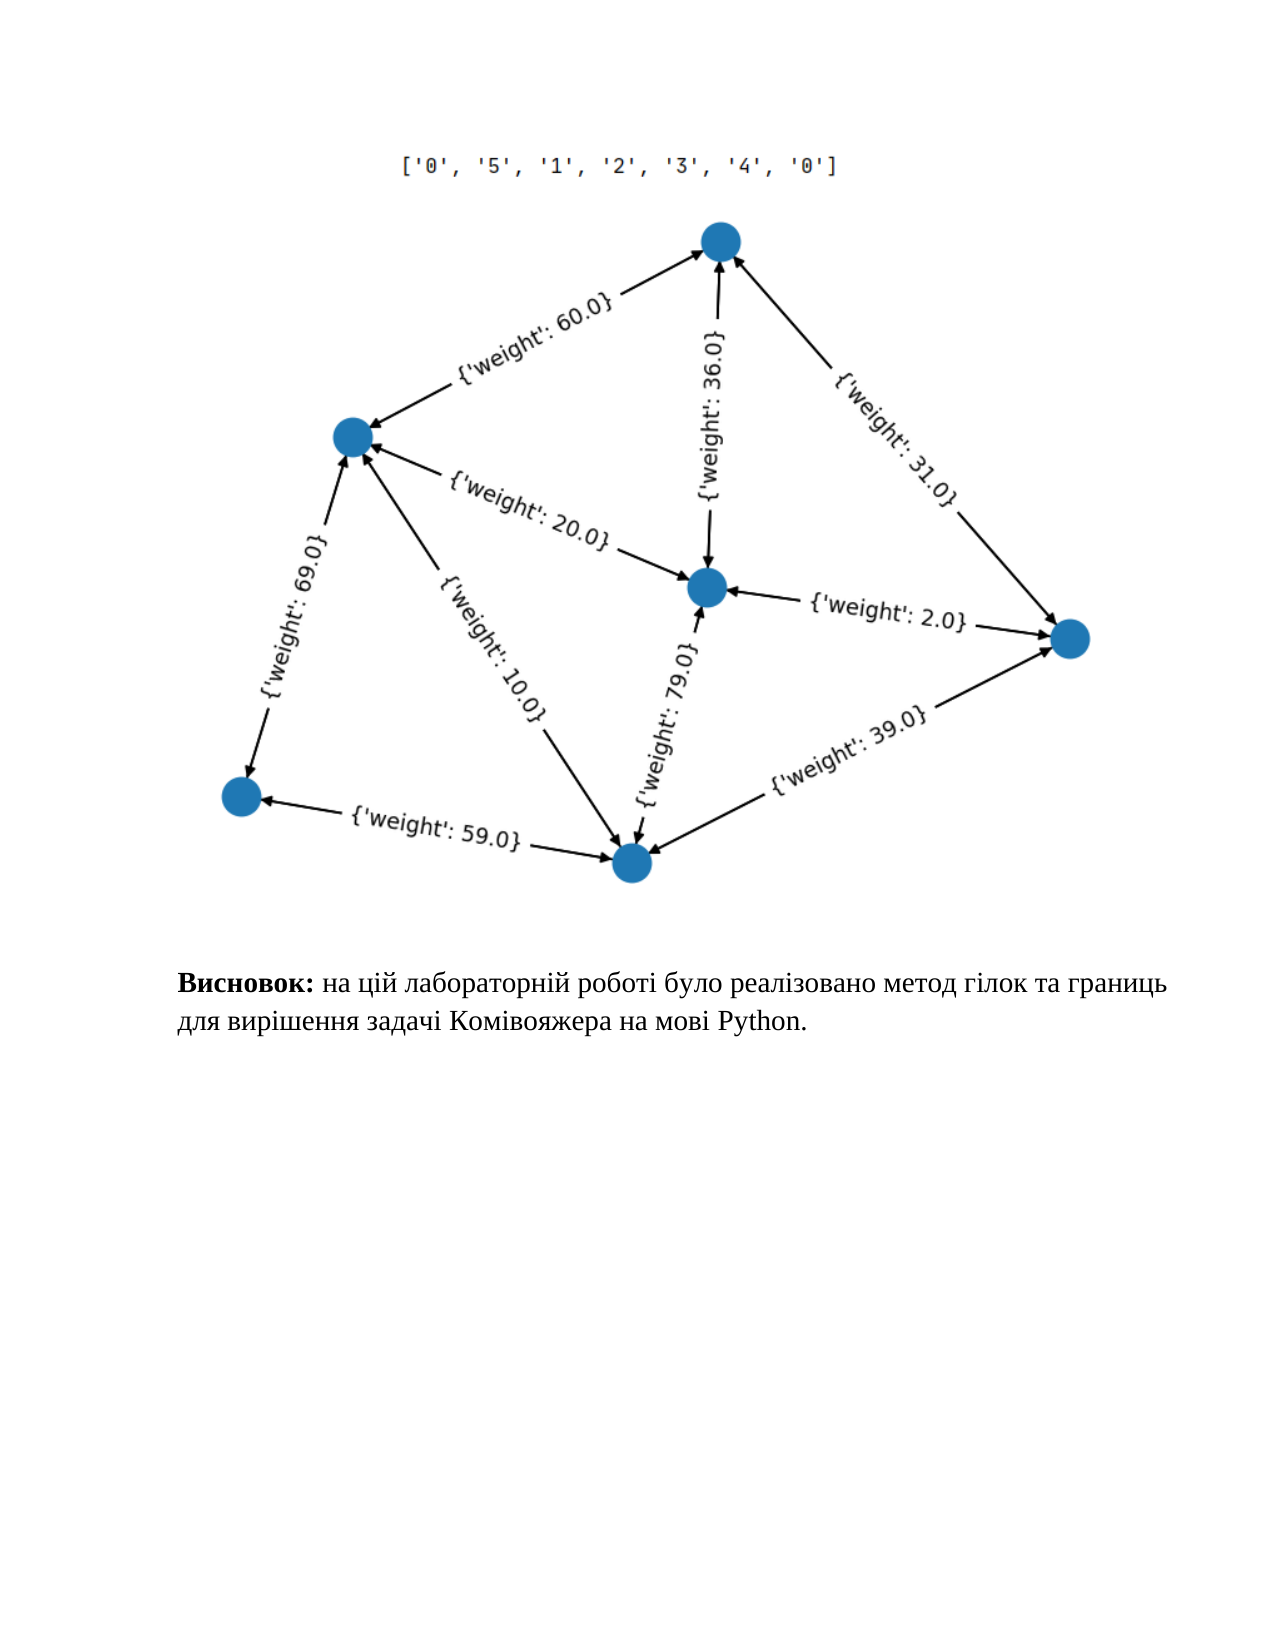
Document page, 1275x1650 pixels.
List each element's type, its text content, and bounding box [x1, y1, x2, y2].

text Висновок: на цій лабораторній роботі було реалізовано метод гілок та границь для вирішення задачі Комівояжера на мові Python. [177, 965, 1176, 1037]
